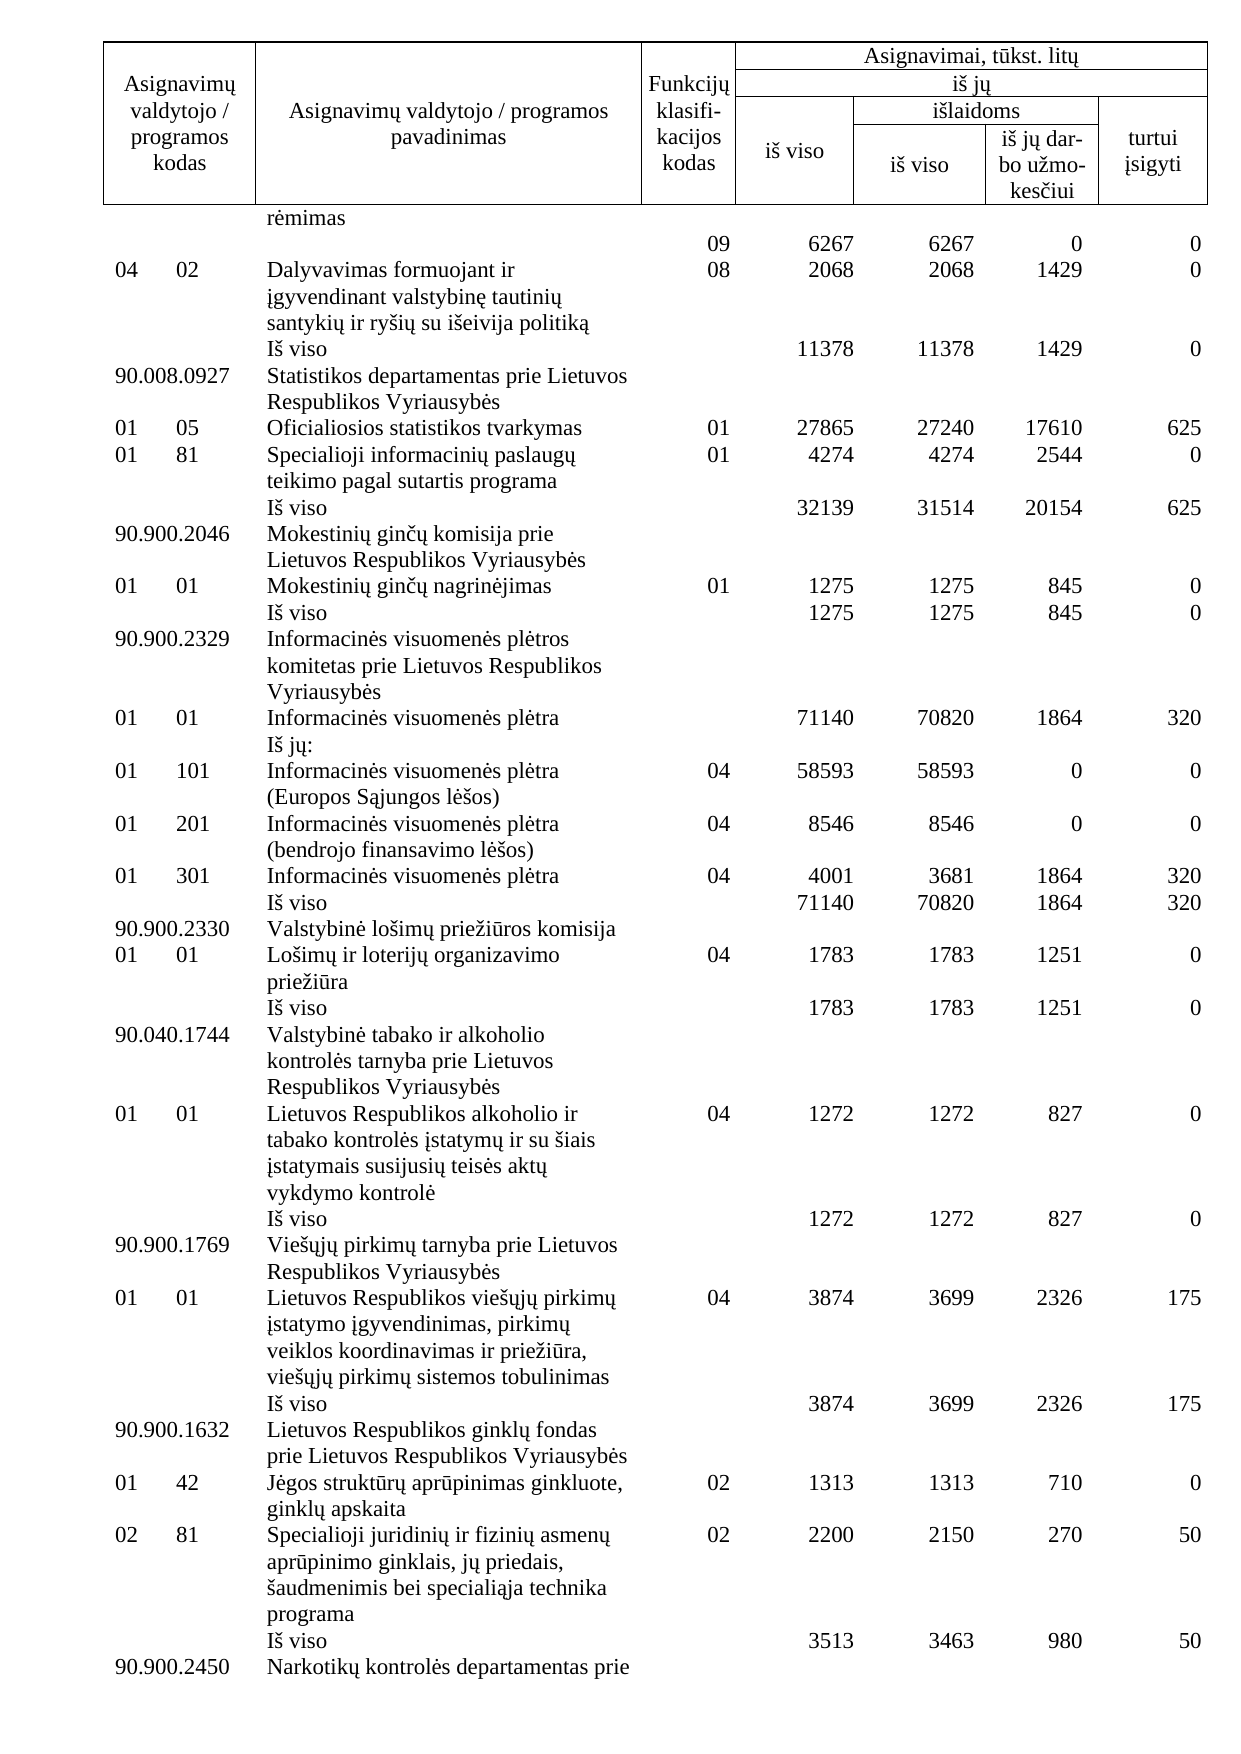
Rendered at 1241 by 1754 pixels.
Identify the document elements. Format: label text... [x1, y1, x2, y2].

table_cell [646, 889, 741, 915]
table_cell [1213, 520, 1221, 573]
table_cell 1272 [865, 1205, 985, 1231]
table_cell 02 [104, 1521, 164, 1627]
table_cell [1093, 204, 1213, 230]
table_cell [1213, 704, 1221, 731]
table_cell [646, 704, 741, 731]
table_header Asignavimai, tūkst. litų [736, 43, 1207, 69]
table_cell 101 [165, 757, 255, 810]
table_cell [865, 520, 985, 573]
table_cell 70820 [865, 889, 985, 915]
table_cell [104, 599, 164, 625]
table_cell [1213, 625, 1221, 704]
table_cell 01 [104, 415, 164, 441]
table_cell 02 [646, 1469, 741, 1521]
table_cell [165, 230, 255, 256]
table_cell [1093, 1231, 1213, 1284]
table_cell [646, 994, 741, 1021]
table_cell 01 [104, 863, 164, 889]
table_cell [104, 230, 164, 256]
table_cell 71140 [741, 889, 865, 915]
table_header [1208, 41, 1213, 69]
table_cell 1251 [985, 942, 1093, 994]
table_cell 175 [1093, 1390, 1213, 1416]
table_cell [1213, 889, 1221, 915]
table_cell [1213, 915, 1221, 942]
table_cell [1093, 362, 1213, 414]
table_cell [1093, 1653, 1213, 1679]
table_cell Oficialiosios statistikos tvarkymas [255, 415, 646, 441]
table_cell [1093, 731, 1213, 757]
table_cell [1213, 256, 1221, 335]
table_cell 0 [1093, 1205, 1213, 1231]
table_cell [104, 205, 164, 230]
table_cell Specialioji juridinių ir fizinių asmenų aprūpinimo ginklais, jų priedais, šaudmenimis bei specialiąja technika programa [255, 1521, 646, 1627]
table_cell [865, 362, 985, 414]
table_cell [1213, 810, 1221, 862]
table_cell [165, 731, 255, 757]
table_cell [1093, 1416, 1213, 1469]
table_cell [1208, 124, 1213, 204]
table_cell Iš viso [255, 994, 646, 1021]
table_cell 01 [104, 757, 164, 810]
table_cell 2200 [741, 1521, 865, 1627]
table_cell Specialioji informacinių paslaugų teikimo pagal sutartis programa [255, 441, 646, 493]
table_cell rėmimas [255, 205, 646, 230]
table_cell 04 [646, 1100, 741, 1205]
table_cell 301 [165, 863, 255, 889]
table_cell Lošimų ir loterijų organizavimo priežiūra [255, 942, 646, 994]
table_cell 0 [985, 810, 1093, 862]
table_cell [1213, 362, 1221, 414]
table_cell 50 [1093, 1627, 1213, 1653]
table_cell 3874 [741, 1390, 865, 1416]
table_cell 827 [985, 1205, 1093, 1231]
table_cell 845 [985, 599, 1093, 625]
table_cell 270 [985, 1521, 1093, 1627]
table_cell [646, 599, 741, 625]
table_cell 1783 [865, 942, 985, 994]
table_cell [1093, 520, 1213, 573]
table_cell 04 [104, 256, 164, 335]
table_cell Iš viso [255, 599, 646, 625]
table_cell Iš viso [255, 889, 646, 915]
table_cell 42 [165, 1469, 255, 1521]
table_cell [985, 362, 1093, 414]
table_cell 01 [165, 573, 255, 599]
table_cell 01 [646, 573, 741, 599]
table_cell [1213, 230, 1221, 256]
table_cell [741, 731, 865, 757]
table_cell [1213, 1284, 1221, 1389]
table_cell [1213, 731, 1221, 757]
table_cell 1275 [741, 573, 865, 599]
table_cell Lietuvos Respublikos viešųjų pirkimų įstatymo įgyvendinimas, pirkimų veiklos koordinavimas ir priežiūra, viešųjų pirkimų sistemos tobulinimas [255, 1284, 646, 1389]
table_cell Viešųjų pirkimų tarnyba prie Lietuvos Respublikos Vyriausybės [255, 1231, 646, 1284]
table_cell Informacinės visuomenės plėtra (bendrojo finansavimo lėšos) [255, 810, 646, 862]
table_cell [865, 1021, 985, 1100]
table_cell [985, 205, 1093, 230]
table_cell 0 [1093, 599, 1213, 625]
table_cell 1313 [741, 1469, 865, 1521]
table_cell 27865 [741, 415, 865, 441]
table_cell [104, 494, 164, 520]
table_cell [646, 1653, 741, 1679]
table_cell 17610 [985, 415, 1093, 441]
table_cell 11378 [865, 335, 985, 362]
table_header Asignavimų valdytojo / programos pavadinimas [256, 43, 641, 204]
table_cell 3681 [865, 863, 985, 889]
table_cell Informacinės visuomenės plėtra [255, 704, 646, 731]
table_cell [165, 1205, 255, 1231]
table_cell [1213, 1627, 1221, 1653]
table_cell 70820 [865, 704, 985, 731]
table_cell 04 [646, 942, 741, 994]
table_cell Informacinės visuomenės plėtra [255, 863, 646, 889]
table_cell 1272 [741, 1205, 865, 1231]
table_cell 01 [104, 942, 164, 994]
table_cell Informacinės visuomenės plėtros komitetas prie Lietuvos Respublikos Vyriausybės [255, 625, 646, 704]
table_cell iš viso [854, 125, 985, 204]
table_cell [985, 731, 1093, 757]
table_cell 27240 [865, 415, 985, 441]
table_cell [1213, 69, 1221, 96]
table_cell Lietuvos Respublikos ginklų fondas prie Lietuvos Respublikos Vyriausybės [255, 1416, 646, 1469]
table_cell 90.900.1769 [104, 1231, 255, 1284]
table_header [1213, 41, 1221, 69]
table_cell 0 [1093, 757, 1213, 810]
table_cell [1213, 335, 1221, 362]
table_cell [1213, 1469, 1221, 1521]
table_cell [865, 731, 985, 757]
table_cell [865, 915, 985, 942]
table_cell [1213, 1653, 1221, 1679]
table_cell 4274 [741, 441, 865, 493]
table_cell [104, 889, 164, 915]
table_cell 1275 [741, 599, 865, 625]
table_cell 1783 [865, 994, 985, 1021]
table_cell [1213, 415, 1221, 441]
table_cell Iš viso [255, 1390, 646, 1416]
table_header Funkcijų klasifi- kacijos kodas [642, 43, 735, 204]
table_cell 01 [165, 942, 255, 994]
table_cell 0 [1093, 942, 1213, 994]
table_cell [985, 520, 1093, 573]
table_cell [741, 915, 865, 942]
table_cell 320 [1093, 889, 1213, 915]
table_cell Mokestinių ginčų nagrinėjimas [255, 573, 646, 599]
table_cell [165, 994, 255, 1021]
table_cell [165, 1390, 255, 1416]
table_cell [646, 520, 741, 573]
table_cell išlaidoms [854, 97, 1098, 123]
table_cell 175 [1093, 1284, 1213, 1389]
table_cell 01 [646, 415, 741, 441]
table_cell [646, 335, 741, 362]
table_cell 02 [646, 1521, 741, 1627]
table_cell 2068 [865, 256, 985, 335]
table_cell 2326 [985, 1390, 1093, 1416]
table_cell 01 [104, 1100, 164, 1205]
table_cell [646, 1390, 741, 1416]
table_cell [104, 1205, 164, 1231]
table_cell [1213, 1390, 1221, 1416]
table_cell 02 [165, 256, 255, 335]
table_cell [1213, 573, 1221, 599]
table_cell [646, 1021, 741, 1100]
table_cell [865, 205, 985, 230]
table_cell 01 [104, 573, 164, 599]
table_cell [165, 599, 255, 625]
table_cell [741, 625, 865, 704]
table_cell 90.900.2046 [104, 520, 255, 573]
table_cell [104, 1390, 164, 1416]
table_cell 08 [646, 256, 741, 335]
table_cell 0 [1093, 994, 1213, 1021]
table_cell 01 [646, 441, 741, 493]
table_cell 1429 [985, 256, 1093, 335]
table_cell [104, 335, 164, 362]
table_cell iš jų [736, 70, 1207, 96]
table_cell 90.900.2330 [104, 915, 255, 942]
table_cell [646, 494, 741, 520]
table_cell [1213, 1205, 1221, 1231]
table_cell 980 [985, 1627, 1093, 1653]
table_cell [646, 731, 741, 757]
table_cell [1093, 915, 1213, 942]
table_cell Iš viso [255, 1627, 646, 1653]
table_cell [1208, 96, 1213, 123]
table_cell [1208, 69, 1213, 96]
table_cell [646, 205, 741, 230]
table_cell [865, 625, 985, 704]
table_cell Iš jų: [255, 731, 646, 757]
table_cell 01 [165, 1100, 255, 1205]
table_cell 0 [1093, 441, 1213, 493]
table_cell 04 [646, 1284, 741, 1389]
table_cell [741, 362, 865, 414]
table_cell [985, 625, 1093, 704]
table_cell 90.008.0927 [104, 362, 255, 414]
table_cell [1213, 599, 1221, 625]
table_cell [1213, 124, 1221, 204]
table_cell 8546 [865, 810, 985, 862]
table_cell [865, 1416, 985, 1469]
table_cell 6267 [865, 230, 985, 256]
table_header Asignavimų valdytojo / programos kodas [104, 43, 255, 204]
table_cell 90.900.1632 [104, 1416, 255, 1469]
table_cell 1864 [985, 889, 1093, 915]
table_cell Valstybinė lošimų priežiūros komisija [255, 915, 646, 942]
table_cell 0 [985, 757, 1093, 810]
table_cell Informacinės visuomenės plėtra (Europos Sąjungos lėšos) [255, 757, 646, 810]
table_cell [865, 1231, 985, 1284]
table_cell 1864 [985, 863, 1093, 889]
table_cell [646, 1627, 741, 1653]
table_cell 01 [104, 1284, 164, 1389]
table_cell 1783 [741, 994, 865, 1021]
table_cell 1313 [865, 1469, 985, 1521]
table_cell 1275 [865, 573, 985, 599]
table_cell Iš viso [255, 335, 646, 362]
table_cell 4001 [741, 863, 865, 889]
table_cell 4274 [865, 441, 985, 493]
table_cell 71140 [741, 704, 865, 731]
table_cell 1272 [865, 1100, 985, 1205]
table_cell 0 [1093, 1100, 1213, 1205]
table_cell 32139 [741, 494, 865, 520]
table_cell 3699 [865, 1284, 985, 1389]
table_cell 1272 [741, 1100, 865, 1205]
table_cell [741, 520, 865, 573]
table_cell 710 [985, 1469, 1093, 1521]
table_cell [985, 1231, 1093, 1284]
table_cell [1213, 863, 1221, 889]
table_cell [646, 915, 741, 942]
table_cell Iš viso [255, 1205, 646, 1231]
table_cell 625 [1093, 415, 1213, 441]
table_cell iš jų dar-bo užmo-kesčiui [986, 125, 1098, 204]
table_cell [741, 1653, 865, 1679]
table_cell 2068 [741, 256, 865, 335]
table_cell 0 [1093, 256, 1213, 335]
table_cell Jėgos struktūrų aprūpinimas ginkluote, ginklų apskaita [255, 1469, 646, 1521]
table_cell [1213, 441, 1221, 493]
table_cell 01 [165, 1284, 255, 1389]
table_cell Valstybinė tabako ir alkoholio kontrolės tarnyba prie Lietuvos Respublikos Vyriausybės [255, 1021, 646, 1100]
table_cell [1093, 625, 1213, 704]
table_cell 09 [646, 230, 741, 256]
table_cell [1213, 1021, 1221, 1100]
table_cell Lietuvos Respublikos alkoholio ir tabako kontrolės įstatymų ir su šiais įstatymais susijusių teisės aktų vykdymo kontrolė [255, 1100, 646, 1205]
table_cell 3463 [865, 1627, 985, 1653]
table_cell [165, 1627, 255, 1653]
table_cell [104, 994, 164, 1021]
table_cell 01 [165, 704, 255, 731]
table_cell [985, 1653, 1093, 1679]
table_cell [1213, 994, 1221, 1021]
table_cell [646, 625, 741, 704]
table_cell [1213, 1231, 1221, 1284]
table_cell Iš viso [255, 494, 646, 520]
table_cell 0 [985, 230, 1093, 256]
table_cell 20154 [985, 494, 1093, 520]
table_cell 201 [165, 810, 255, 862]
table_cell 58593 [865, 757, 985, 810]
table_cell 2150 [865, 1521, 985, 1627]
table_cell [741, 205, 865, 230]
table_cell [741, 1231, 865, 1284]
table_cell 0 [1093, 573, 1213, 599]
table_cell [741, 1416, 865, 1469]
table_cell [1213, 96, 1221, 123]
table_cell 0 [1093, 810, 1213, 862]
table_cell [104, 731, 164, 757]
table_cell Mokestinių ginčų komisija prie Lietuvos Respublikos Vyriausybės [255, 520, 646, 573]
table_cell [646, 362, 741, 414]
table_cell 6267 [741, 230, 865, 256]
table_cell [985, 915, 1093, 942]
table_cell Narkotikų kontrolės departamentas prie [255, 1653, 646, 1679]
table_cell [1213, 204, 1221, 230]
table_cell 58593 [741, 757, 865, 810]
table_cell [646, 1205, 741, 1231]
table_cell 90.900.2450 [104, 1653, 255, 1679]
table_cell 04 [646, 863, 741, 889]
table_cell [1213, 757, 1221, 810]
table_cell Dalyvavimas formuojant ir įgyvendinant valstybinę tautinių santykių ir ryšių su išeivija politiką [255, 256, 646, 335]
table_cell [1213, 1416, 1221, 1469]
table_cell 90.900.2329 [104, 625, 255, 704]
table_cell [255, 230, 646, 256]
table_cell [165, 889, 255, 915]
table_cell 2544 [985, 441, 1093, 493]
table_cell [1093, 1021, 1213, 1100]
table_cell 05 [165, 415, 255, 441]
table_cell 31514 [865, 494, 985, 520]
table_cell [104, 1627, 164, 1653]
table_cell [646, 1416, 741, 1469]
table_cell [1213, 494, 1221, 520]
table_cell 01 [104, 704, 164, 731]
table_cell 50 [1093, 1521, 1213, 1627]
table_cell [165, 205, 255, 230]
table_cell [1213, 942, 1221, 994]
table_cell 81 [165, 1521, 255, 1627]
table_cell [165, 335, 255, 362]
table_cell 845 [985, 573, 1093, 599]
table_cell 0 [1093, 335, 1213, 362]
table_cell 2326 [985, 1284, 1093, 1389]
table_cell 3699 [865, 1390, 985, 1416]
table_cell [985, 1021, 1093, 1100]
table_cell 320 [1093, 704, 1213, 731]
table_cell [165, 494, 255, 520]
table_cell 827 [985, 1100, 1093, 1205]
table_cell [1213, 1100, 1221, 1205]
table_cell 90.040.1744 [104, 1021, 255, 1100]
table_cell 01 [104, 1469, 164, 1521]
table_cell 0 [1093, 230, 1213, 256]
table_cell [1213, 1521, 1221, 1627]
table_cell 1275 [865, 599, 985, 625]
table_cell 04 [646, 810, 741, 862]
table_cell [865, 1653, 985, 1679]
table_cell 01 [104, 810, 164, 862]
table_cell 3874 [741, 1284, 865, 1389]
table_cell 8546 [741, 810, 865, 862]
table_cell turtui įsigyti [1099, 97, 1207, 204]
table_cell 1783 [741, 942, 865, 994]
table_cell 0 [1093, 1469, 1213, 1521]
table_cell 625 [1093, 494, 1213, 520]
table_cell [741, 1021, 865, 1100]
table_cell 04 [646, 757, 741, 810]
table_cell 1251 [985, 994, 1093, 1021]
table_cell Statistikos departamentas prie Lietuvos Respublikos Vyriausybės [255, 362, 646, 414]
table_cell 1429 [985, 335, 1093, 362]
table_cell 81 [165, 441, 255, 493]
table_cell [985, 1416, 1093, 1469]
table_cell 1864 [985, 704, 1093, 731]
table_cell [646, 1231, 741, 1284]
table_cell 3513 [741, 1627, 865, 1653]
table_cell 01 [104, 441, 164, 493]
table_cell iš viso [736, 97, 853, 204]
table_cell 320 [1093, 863, 1213, 889]
table_cell 11378 [741, 335, 865, 362]
